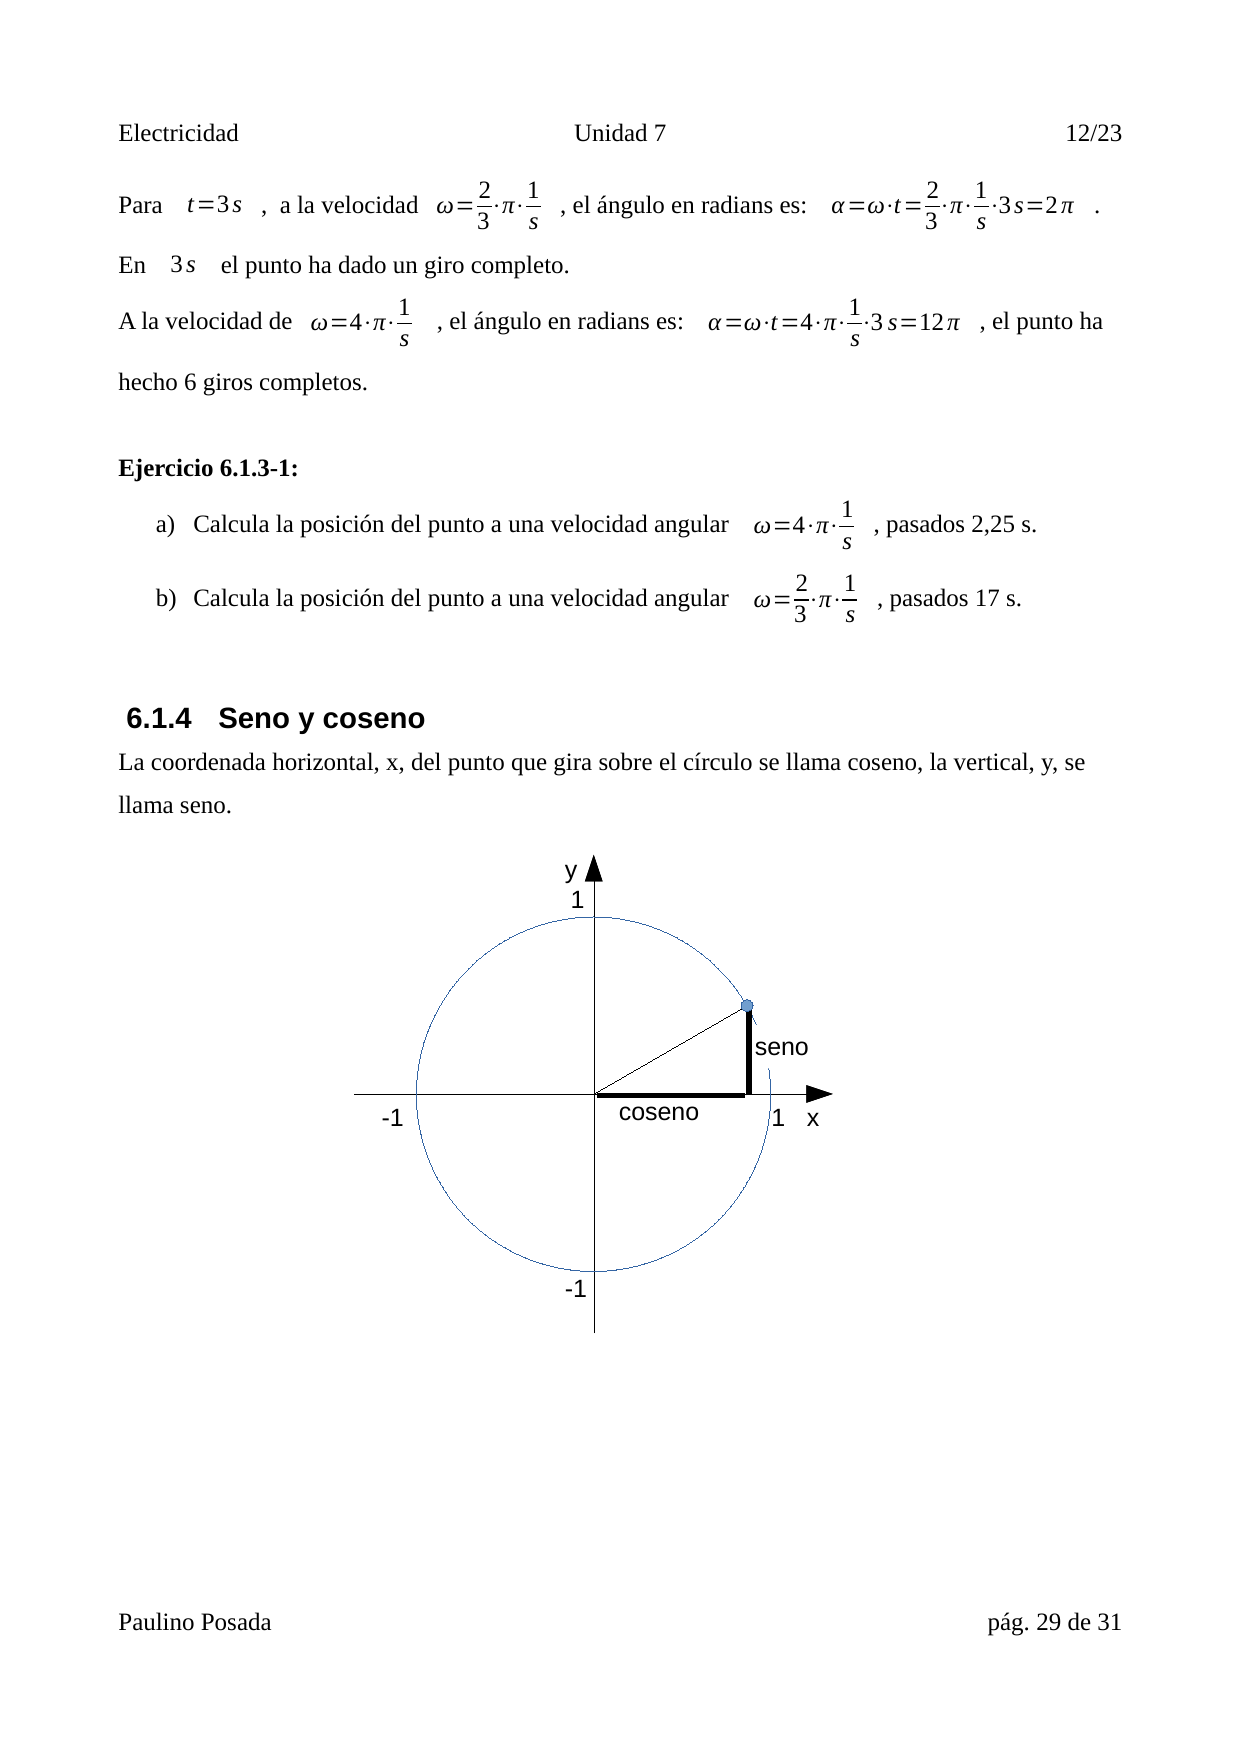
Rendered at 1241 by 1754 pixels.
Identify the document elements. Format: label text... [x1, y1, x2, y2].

subtitle Seno y coseno [118, 701, 1122, 734]
list Calcula la posición del punto a una velocidad angular , pasados 2,25 s. [156, 496, 1122, 555]
text A la velocidad de , el ángulo en radians es: , el punto ha hecho 6 giros completos. [118, 293, 1122, 395]
text Ejercicio 6.1.3-1: [118, 453, 1122, 482]
text La coordenada horizontal, x, del punto que gira sobre el círculo se llama coseno, la vertical, y, se llama seno. [118, 747, 1122, 819]
text Para , a la velocidad, el ángulo en radians es: . En el punto ha dado un giro completo. [118, 176, 1122, 279]
list Calcula la posición del punto a una velocidad angular , pasados 17 s. [156, 569, 1122, 629]
